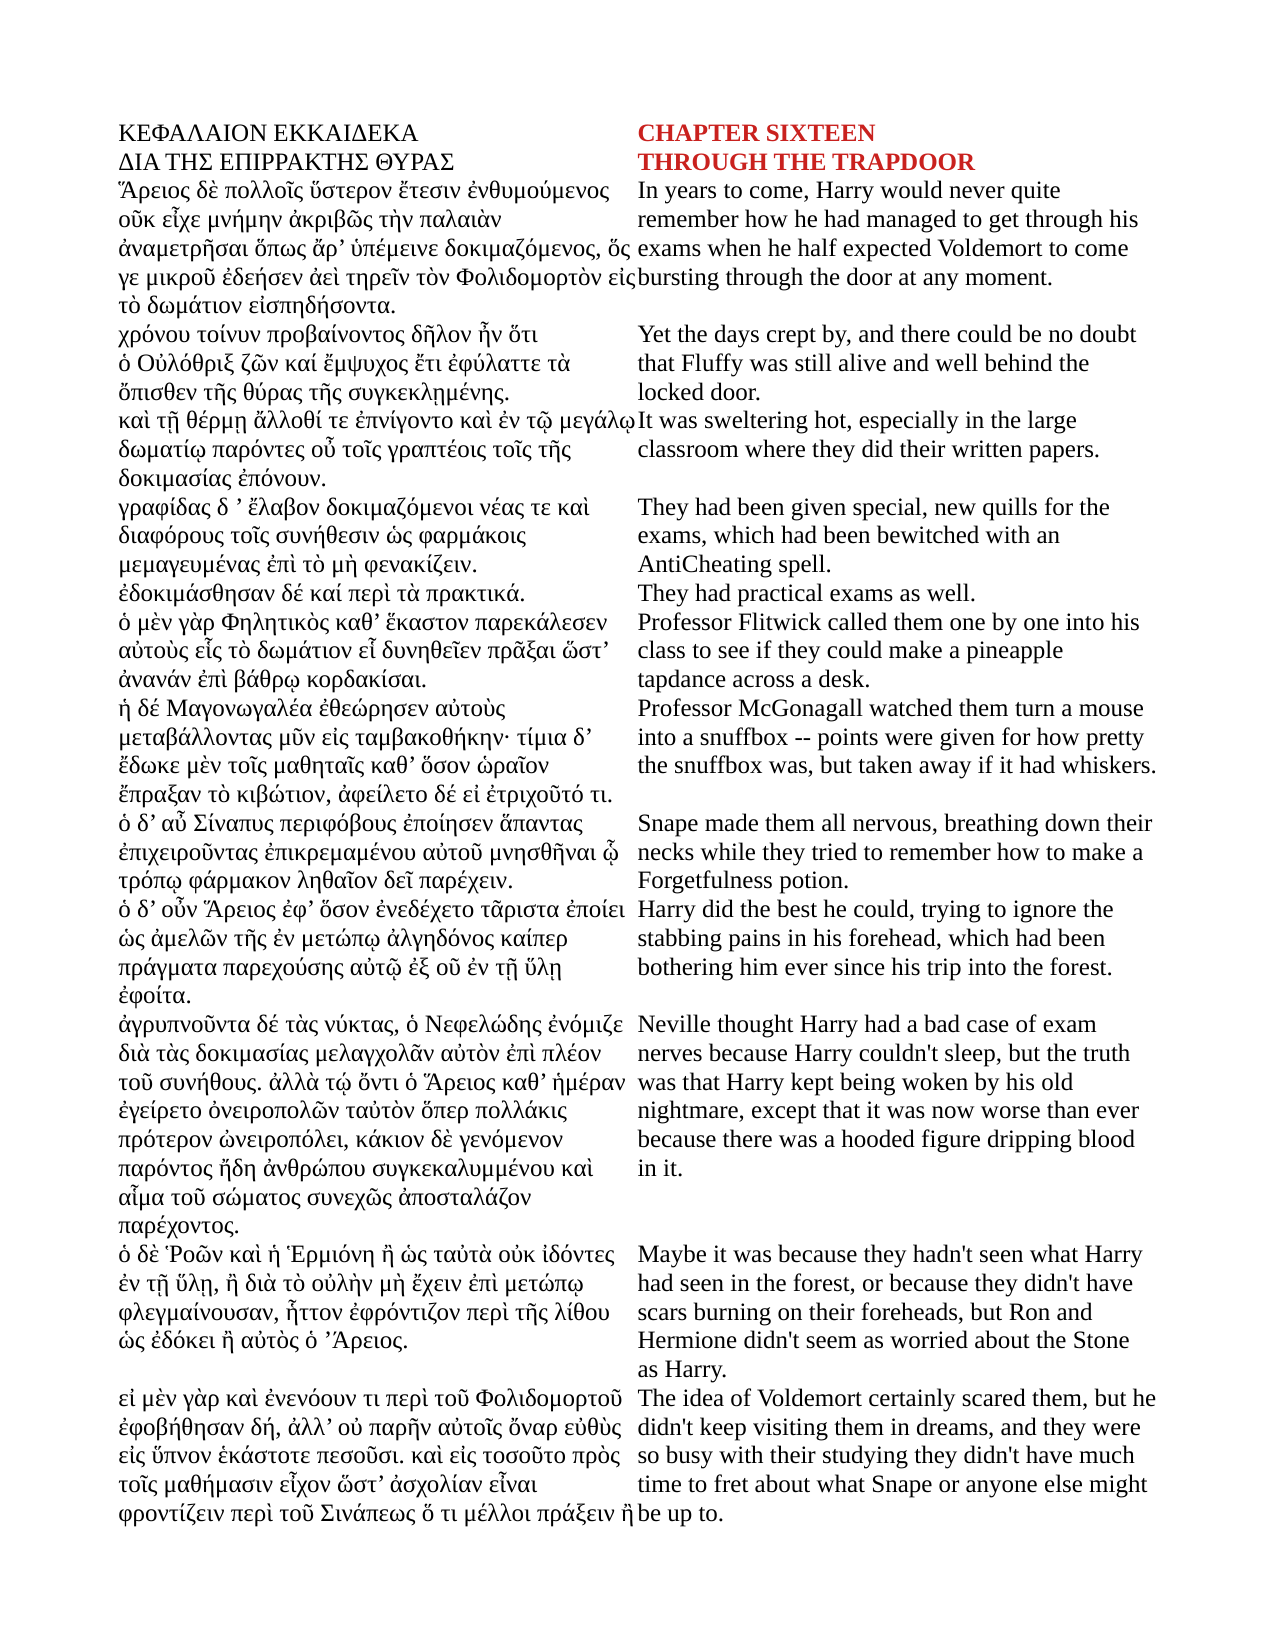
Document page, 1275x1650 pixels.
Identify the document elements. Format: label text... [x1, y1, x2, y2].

table_cell ἐδοκιμάσθησαν δέ καί περὶ τὰ πρακτικά. [118, 578, 637, 607]
table_cell καὶ τῇ θέρμῃ ἄλλοθί τε ἐπνίγοντο καὶ ἐν τῷ μεγάλῳ δωματίῳ παρόντες οὖ τοῖς γραπτέοις τοῖς τῆς δοκιμασίας ἐπόνουν. [118, 406, 637, 492]
table_cell γραφίδας δ ’ ἔλαβον δοκιμαζόμενοι νέας τε καὶ διαφόρους τοῖς συνήθεσιν ὡς φαρμάκοις μεμαγευμένας ἐπὶ τὸ μὴ φενακίζειν. [118, 492, 637, 578]
table_cell ἀγρυπνοῦντα δέ τὰς νύκτας, ὁ Νεφελώδης ἐνόμιζε διὰ τὰς δοκιμασίας μελαγχολᾶν αὐτὸν ἐπὶ πλέον τοῦ συνήθους. ἀλλὰ τῴ ὄντι ὁ Ἅρειος καθ’ ἡμέραν ἐγείρετο ὀνειροπολῶν ταὐτὸν ὅπερ πολλάκις πρότερον ὠνειροπόλει, κάκιον δὲ γενόμενον παρόντος ἤδη ἀνθρώπου συγκεκαλυμμένου καὶ αἷμα τοῦ σώματος συνεχῶς ἀποσταλάζον παρέχοντος. [118, 1009, 637, 1239]
table_cell Harry did the best he could, trying to ignore the stabbing pains in his forehead, which had been bothering him ever since his trip into the forest. [637, 894, 1157, 1009]
table_cell ἡ δέ Μαγονωγαλέα ἐθεώρησεν αὐτοὺς μεταβάλλοντας μῦν εἰς ταμβακοθήκην· τίμια δ’ ἔδωκε μὲν τοῖς μαθηταῖς καθ’ ὅσον ὡραῖον ἔπραξαν τὸ κιβώτιον, ἀφείλετο δέ εἰ ἐτριχοῦτό τι. [118, 693, 637, 808]
table_cell ὁ δ’ αὖ Σίναπυς περιφόβους ἐποίησεν ἅπαντας ἐπιχειροῦντας ἐπικρεμαμένου αὐτοῦ μνησθῆναι ᾧ τρόπῳ φάρμακον ληθαῖον δεῖ παρέχειν. [118, 808, 637, 894]
table_cell ὁ μὲν γὰρ Φηλητικὸς καθ’ ἕκαστον παρεκάλεσεν αὐτοὺς εἷς τὸ δωμάτιον εἷ δυνηθεῖεν πρᾶξαι ὥστ’ ἀνανάν ἐπὶ βάθρῳ κορδακίσαι. [118, 607, 637, 693]
table_cell In years to come, Harry would never quite remember how he had managed to get through his exams when he half expected Voldemort to come bursting through the door at any moment. [637, 176, 1157, 319]
table_header CHAPTER SIXTEEN THROUGH THE TRAPDOOR [637, 118, 1157, 176]
table_cell ὁ δὲ Ῥοῶν καὶ ἡ Ἑρμιόνη ἢ ὡς ταὐτὰ οὐκ ἰδόντες ἐν τῇ ὕλῃ, ἢ διὰ τὸ οὐλὴν μὴ ἔχειν ἐπὶ μετώπῳ φλεγμαίνουσαν, ἧττον ἐφρόντιζον περὶ τῆς λίθου ὡς ἐδόκει ἢ αὐτὸς ὁ ’Άρειος. [118, 1239, 637, 1383]
table_cell Professor Flitwick called them one by one into his class to see if they could make a pineapple tapdance across a desk. [637, 607, 1157, 693]
table_cell εἰ μὲν γὰρ καὶ ἐνενόουν τι περὶ τοῦ Φολιδομορτοῦ ἐφοβήθησαν δή, ἀλλ’ οὐ παρῆν αὐτοῖς ὄναρ εὐθὺς εἰς ὕπνον ἑκάστοτε πεσοῦσι. καὶ εἰς τοσοῦτο πρὸς τοῖς μαθήμασιν εἶχον ὥστ’ ἀσχολίαν εἶναι φροντίζειν περὶ τοῦ Σινάπεως ὅ τι μέλλοι πράξειν ἢ [118, 1383, 637, 1527]
table_cell Ἅρειος δὲ πολλοῖς ὕστερον ἔτεσιν ἐνθυμούμενος οῦκ εἶχε μνήμην ἀκριβῶς τὴν παλαιὰν ἀναμετρῆσαι ὅπως ἄρ’ ὑπέμεινε δοκιμαζόμενος, ὅς γε μικροῦ ἐδεήσεν ἀεὶ τηρεῖν τὸν Φολιδομορτὸν εἰς τὸ δωμάτιον εἰσπηδήσοντα. [118, 176, 637, 319]
table_cell Maybe it was because they hadn't seen what Harry had seen in the forest, or because they didn't have scars burning on their foreheads, but Ron and Hermione didn't seem as worried about the Stone as Harry. [637, 1239, 1157, 1383]
table_cell ὁ δ’ οὖν Ἅρειος ἐφ’ ὅσον ἐνεδέχετο τᾶριστα ἐποίει ὡς ἀμελῶν τῆς ἐν μετώπῳ ἀλγηδόνος καίπερ πράγματα παρεχούσης αὐτῷ ἐξ οῦ ἐν τῇ ὕλῃ ἐφοίτα. [118, 894, 637, 1009]
table_cell Snape made them all nervous, breathing down their necks while they tried to remember how to make a Forgetfulness potion. [637, 808, 1157, 894]
table_cell Yet the days crept by, and there could be no doubt that Fluffy was still alive and well behind the locked door. [637, 319, 1157, 406]
table_cell They had practical exams as well. [637, 578, 1157, 607]
table_cell The idea of Voldemort certainly scared them, but he didn't keep visiting them in dreams, and they were so busy with their studying they didn't have much time to fret about what Snape or anyone else might be up to. [637, 1383, 1157, 1527]
table_cell They had been given special, new quills for the exams, which had been bewitched with an AntiCheating spell. [637, 492, 1157, 578]
table_cell Professor McGonagall watched them turn a mouse into a snuffbox -- points were given for how pretty the snuffbox was, but taken away if it had whiskers. [637, 693, 1157, 808]
table_cell It was sweltering hot, especially in the large classroom where they did their written papers. [637, 406, 1157, 492]
table_header ΚΕΦΑΛΑΙΟΝ ΕΚΚΑΙΔΕΚΑ ΔΙΑ ΤΗΣ ΕΠΙΡΡΑΚΤΗΣ ΘΥΡΑΣ [118, 118, 637, 176]
table_cell χρόνου τοίνυν προβαίνοντος δῆλον ἦν ὅτι ὁ Οὐλόθριξ ζῶν καί ἔμψυχος ἔτι ἐφύλαττε τὰ ὄπισθεν τῆς θύρας τῆς συγκεκλῃμένης. [118, 319, 637, 406]
table_cell Neville thought Harry had a bad case of exam nerves because Harry couldn't sleep, but the truth was that Harry kept being woken by his old nightmare, except that it was now worse than ever because there was a hooded figure dripping blood in it. [637, 1009, 1157, 1239]
